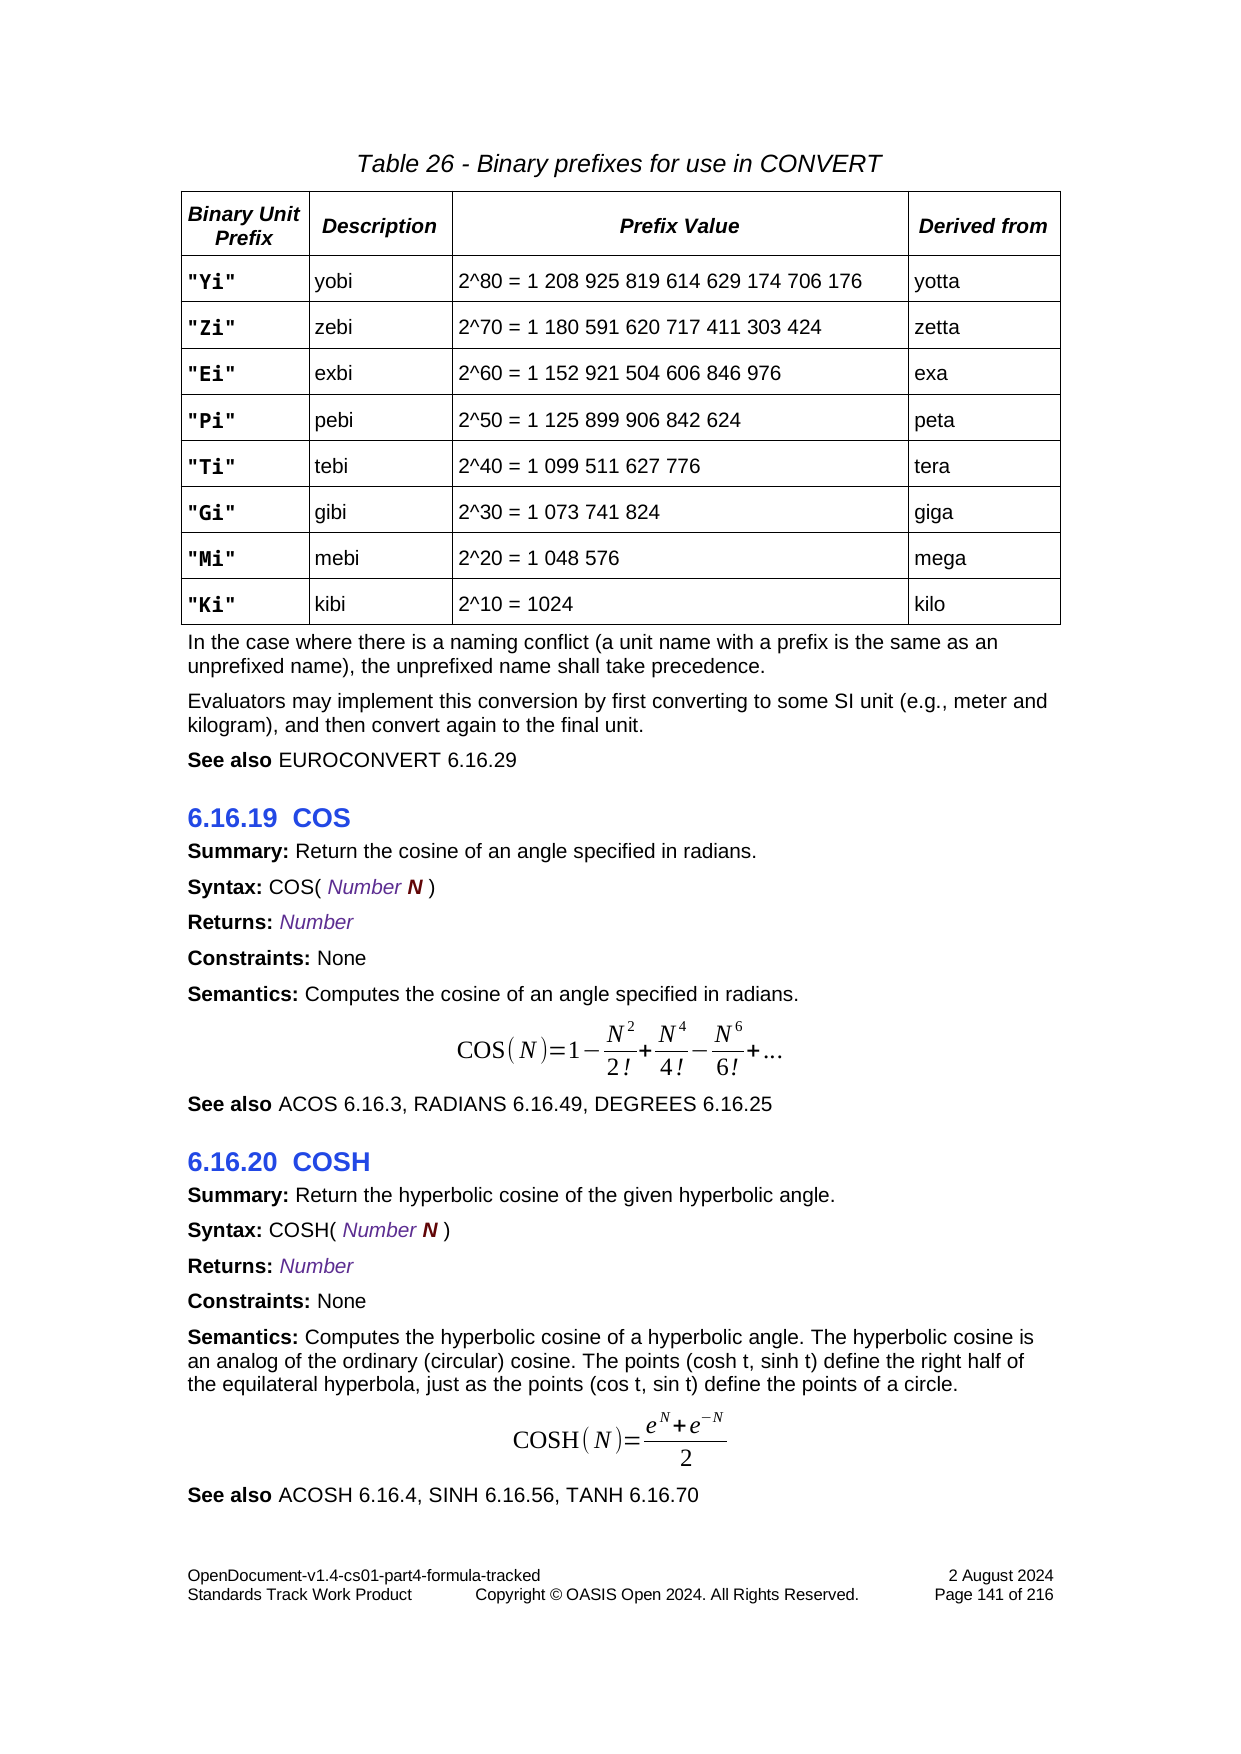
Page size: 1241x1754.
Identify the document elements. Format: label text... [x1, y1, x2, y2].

text Summary: Return the hyperbolic cosine of the given hyperbolic angle. [187, 1183, 1053, 1207]
table_cell peta [909, 395, 1060, 440]
table_cell gibi [310, 487, 452, 532]
text Constraints: None [187, 946, 1053, 970]
table_header Prefix Value [453, 192, 908, 255]
table_cell "Ki" [182, 579, 309, 624]
table_cell "Yi" [182, 256, 309, 301]
table_cell tebi [310, 441, 452, 486]
table_header Derived from [909, 192, 1060, 255]
table_cell pebi [310, 395, 452, 440]
table_cell "Gi" [182, 487, 309, 532]
table_cell mega [909, 533, 1060, 578]
table_cell 2^70 = 1 180 591 620 717 411 303 424 [453, 302, 908, 347]
text Returns: Number [187, 1254, 1053, 1278]
text Semantics: Computes the hyperbolic cosine of a hyperbolic angle. The hyperbolic cosine is an analog of the ordinary (circular) cosine. The points (cosh t, sinh t) define the right half of the equilateral hyperbola, just as the points (cos t, sin t) define the points of a circle. [187, 1326, 1053, 1396]
table_cell exbi [310, 349, 452, 394]
table_header Binary Unit Prefix [182, 192, 309, 255]
table_header Description [310, 192, 452, 255]
table_cell 2^30 = 1 073 741 824 [453, 487, 908, 532]
table_cell exa [909, 349, 1060, 394]
table_cell "Pi" [182, 395, 309, 440]
table_cell zetta [909, 302, 1060, 347]
table_cell 2^20 = 1 048 576 [453, 533, 908, 578]
text Returns: Number [187, 911, 1053, 934]
text Semantics: Computes the cosine of an angle specified in radians. [187, 982, 1053, 1006]
table_cell zebi [310, 302, 452, 347]
table_cell "Ti" [182, 441, 309, 486]
table_cell kibi [310, 579, 452, 624]
table_cell mebi [310, 533, 452, 578]
text See also EUROCONVERT 6.16.29 [187, 749, 1053, 772]
text Table 26 - Binary prefixes for use in CONVERT [187, 150, 1053, 178]
table_cell tera [909, 441, 1060, 486]
text Syntax: COSH( Number N ) [187, 1219, 1053, 1242]
table_cell giga [909, 487, 1060, 532]
subtitle COS [187, 803, 1053, 833]
table_cell yobi [310, 256, 452, 301]
text Summary: Return the cosine of an angle specified in radians. [187, 839, 1053, 863]
table_cell "Zi" [182, 302, 309, 347]
table_cell 2^50 = 1 125 899 906 842 624 [453, 395, 908, 440]
table_cell "Ei" [182, 349, 309, 394]
table_cell 2^60 = 1 152 921 504 606 846 976 [453, 349, 908, 394]
text Constraints: None [187, 1290, 1053, 1313]
text See also ACOS 6.16.3, RADIANS 6.16.49, DEGREES 6.16.25 [187, 1092, 1053, 1116]
table_cell "Mi" [182, 533, 309, 578]
text Evaluators may implement this conversion by first converting to some SI unit (e.g., meter and kilogram), and then convert again to the final unit. [187, 690, 1053, 737]
table_cell 2^80 = 1 208 925 819 614 629 174 706 176 [453, 256, 908, 301]
text In the case where there is a naming conflict (a unit name with a prefix is the same as an unprefixed name), the unprefixed name shall take precedence. [187, 631, 1053, 678]
text See also ACOSH 6.16.4, SINH 6.16.56, TANH 6.16.70 [187, 1483, 1053, 1507]
table_cell yotta [909, 256, 1060, 301]
table_cell kilo [909, 579, 1060, 624]
subtitle COSH [187, 1147, 1053, 1177]
table_cell 2^40 = 1 099 511 627 776 [453, 441, 908, 486]
text Syntax: COS( Number N ) [187, 875, 1053, 899]
table_cell 2^10 = 1024 [453, 579, 908, 624]
